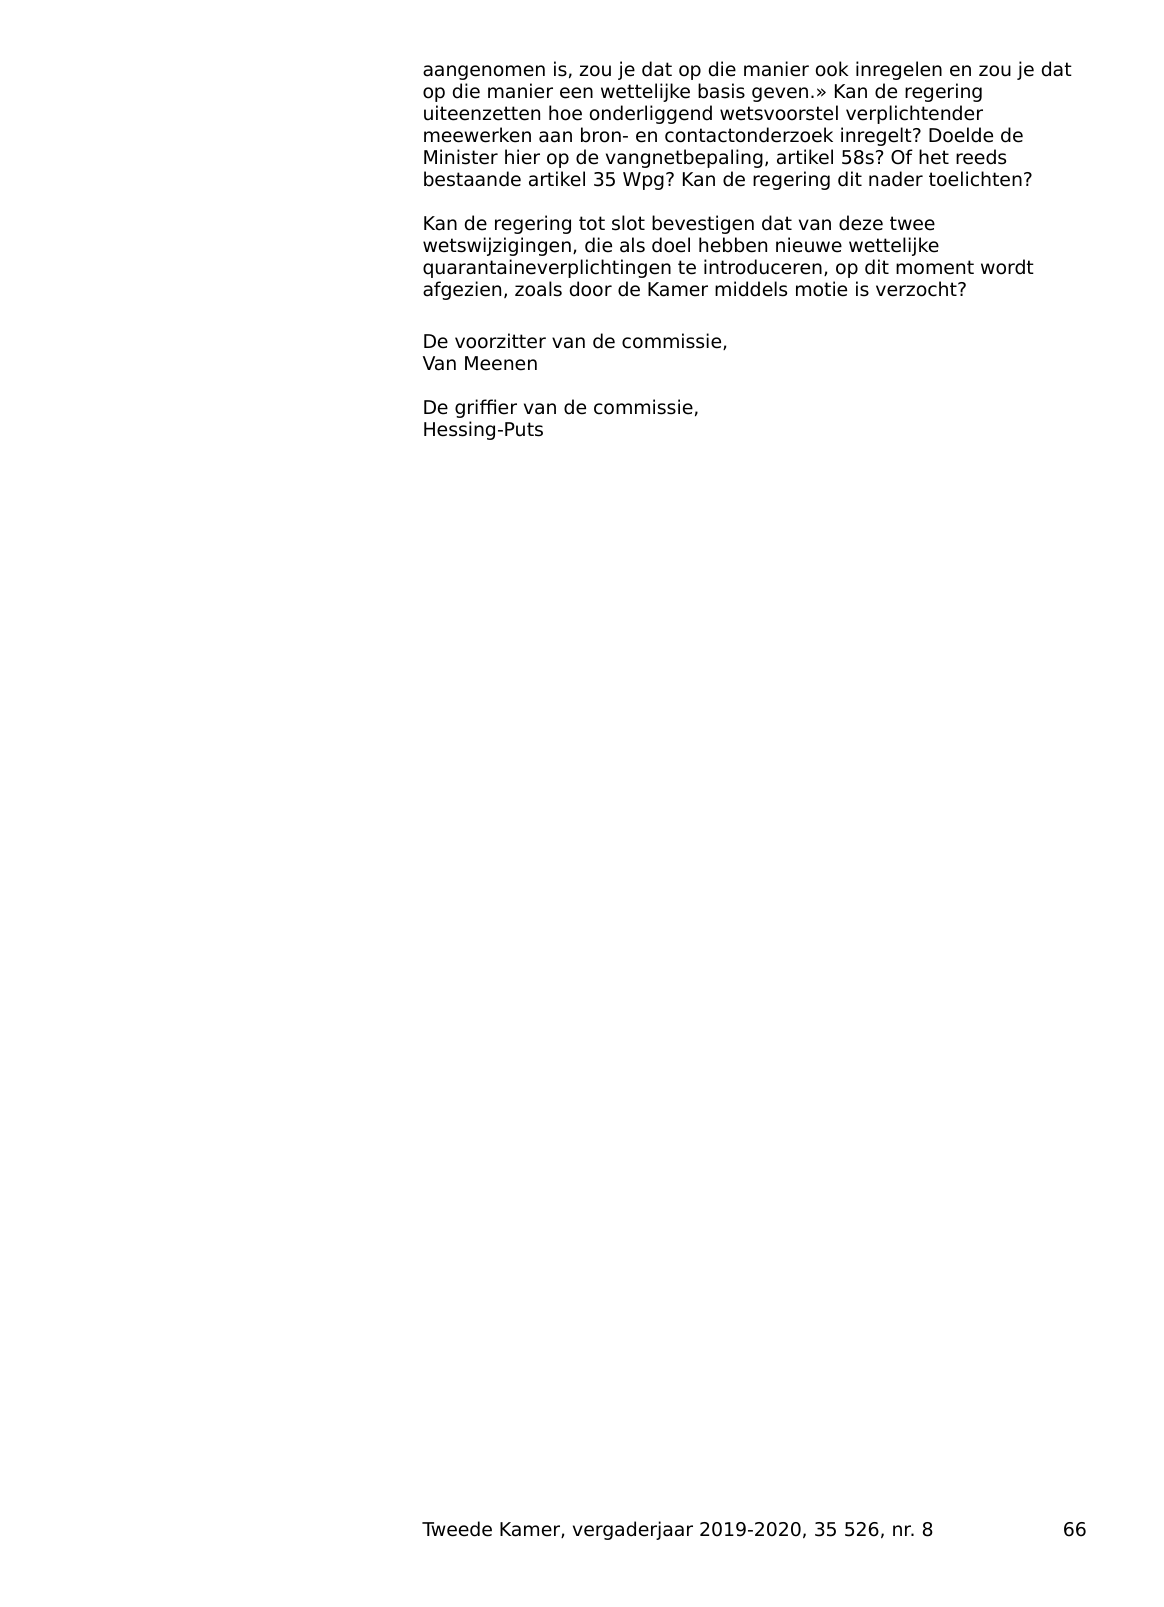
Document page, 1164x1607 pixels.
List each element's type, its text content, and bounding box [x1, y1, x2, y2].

text De voorzitter van de commissie, Van Meenen [422, 331, 1087, 375]
text De griffier van de commissie, Hessing-Puts [422, 397, 1087, 441]
text Kan de regering tot slot bevestigen dat van deze twee wetswijzigingen, die als doel hebben nieuwe wettelijke quarantaineverplichtingen te introduceren, op dit moment wordt afgezien, zoals door de Kamer middels motie is verzocht? [422, 213, 1087, 301]
text aangenomen is, zou je dat op die manier ook inregelen en zou je dat op die manier een wettelijke basis geven.» Kan de regering uiteenzetten hoe onderliggend wetsvoorstel verplichtender meewerken aan bron- en contactonderzoek inregelt? Doelde de Minister hier op de vangnetbepaling, artikel 58s? Of het reeds bestaande artikel 35 Wpg? Kan de regering dit nader toelichten? [422, 59, 1087, 191]
